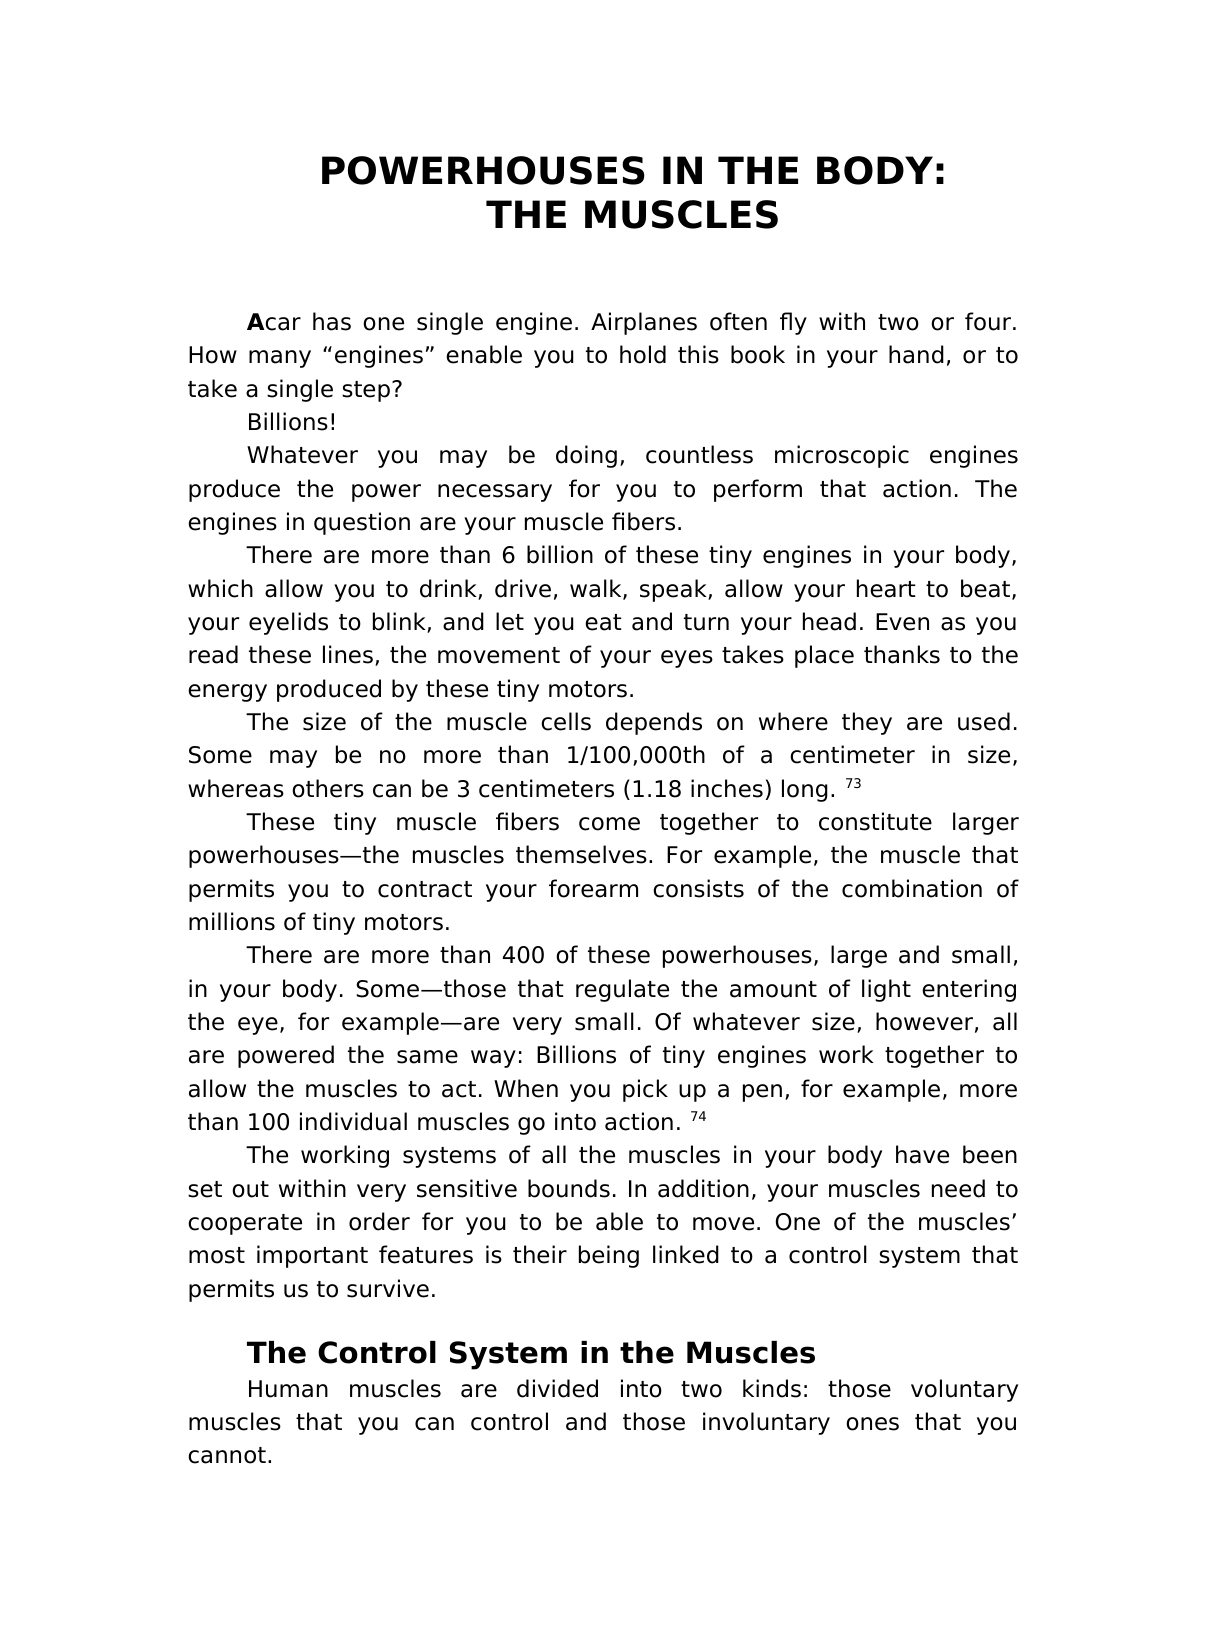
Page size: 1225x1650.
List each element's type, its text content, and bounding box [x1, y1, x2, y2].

text Human muscles are divided into two kinds: those voluntary muscles that you can control and those involuntary ones that you cannot. [187, 1371, 1020, 1471]
text Acar has one single engine. Airplanes often fly with two or four. How many “engines” enable you to hold this book in your hand, or to take a single step? [187, 304, 1020, 404]
text Whatever you may be doing, countless microscopic engines produce the power necessary for you to perform that action. The engines in question are your muscle fibers. [187, 437, 1020, 537]
text The Control System in the Muscles [187, 1337, 1020, 1371]
text There are more than 6 billion of these tiny engines in your body, which allow you to drink, drive, walk, speak, allow your heart to beat, your eyelids to blink, and let you eat and turn your head. Even as you read these lines, the movement of your eyes takes place thanks to the energy produced by these tiny motors. [187, 537, 1020, 704]
text THE MUSCLES [187, 194, 1020, 237]
text The working systems of all the muscles in your body have been set out within very sensitive bounds. In addition, your muscles need to cooperate in order for you to be able to move. One of the muscles’ most important features is their being linked to a control system that permits us to survive. [187, 1137, 1020, 1304]
text Billions! [187, 404, 1020, 437]
text These tiny muscle fibers come together to constitute larger powerhouses—the muscles themselves. For example, the muscle that permits you to contract your forearm consists of the combination of millions of tiny motors. [187, 804, 1020, 937]
text POWERHOUSES IN THE BODY: [187, 150, 1020, 194]
text There are more than 400 of these powerhouses, large and small, in your body. Some—those that regulate the amount of light entering the eye, for example—are very small. Of whatever size, however, all are powered the same way: Billions of tiny engines work together to allow the muscles to act. When you pick up a pen, for example, more than 100 individual muscles go into action. 74 [187, 937, 1020, 1137]
text The size of the muscle cells depends on where they are used. Some may be no more than 1/100,000th of a centimeter in size, whereas others can be 3 centimeters (1.18 inches) long. 73 [187, 704, 1020, 804]
